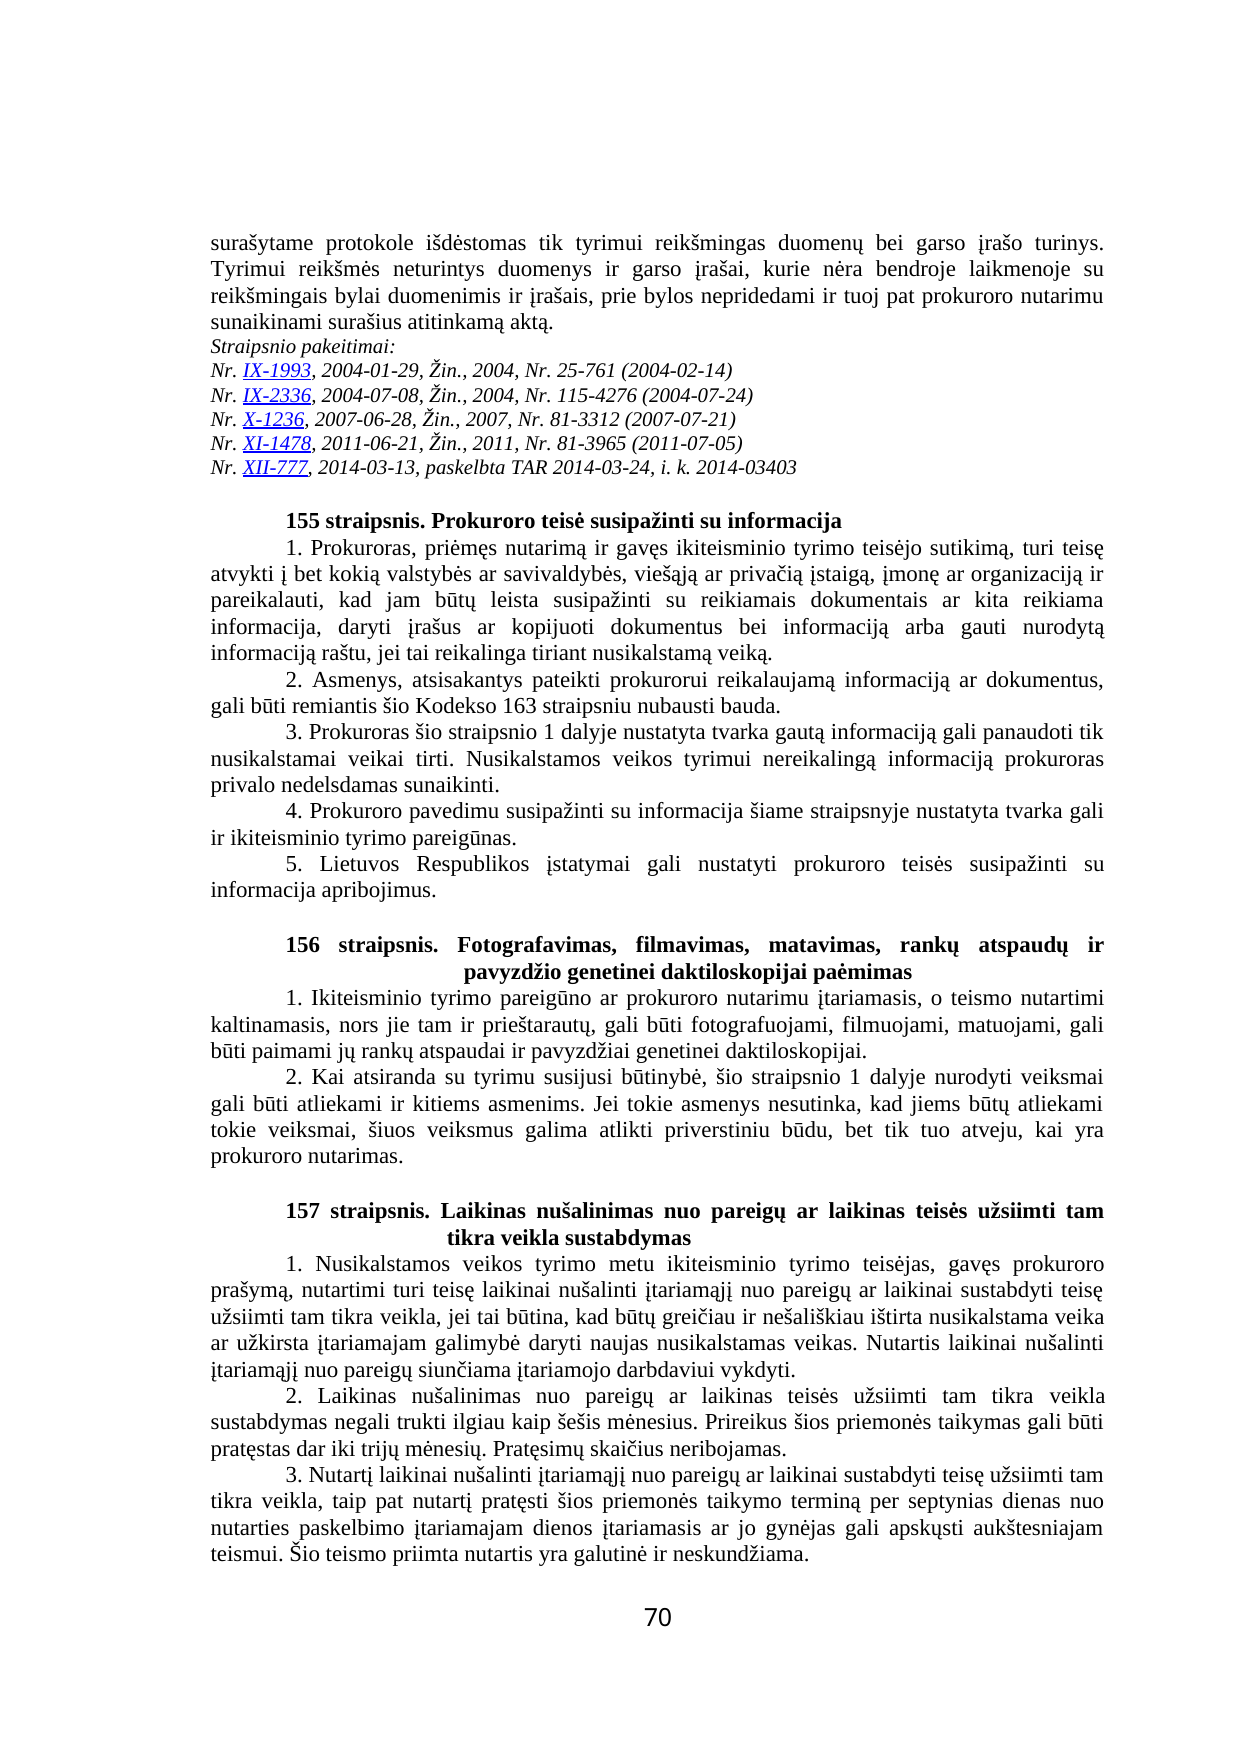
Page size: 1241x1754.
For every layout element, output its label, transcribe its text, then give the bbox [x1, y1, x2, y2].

text Straipsnio pakeitimai: [210, 334, 1105, 358]
text 1. Nusikalstamos veikos tyrimo metu ikiteisminio tyrimo teisėjas, gavęs prokuroro prašymą, nutartimi turi teisę laikinai nušalinti įtariamąjį nuo pareigų ar laikinai sustabdyti teisę užsiimti tam tikra veikla, jei tai būtina, kad būtų greičiau ir nešališkiau ištirta nusikalstama veika ar užkirsta įtariamajam galimybė daryti naujas nusikalstamas veikas. Nutartis laikinai nušalinti įtariamąjį nuo pareigų siunčiama įtariamojo darbdaviui vykdyti. [210, 1250, 1105, 1382]
text Nr. X-1236, 2007-06-28, Žin., 2007, Nr. 81-3312 (2007-07-21) [210, 407, 1105, 431]
text 2. Laikinas nušalinimas nuo pareigų ar laikinas teisės užsiimti tam tikra veikla sustabdymas negali trukti ilgiau kaip šešis mėnesius. Prireikus šios priemonės taikymas gali būti pratęstas dar iki trijų mėnesių. Pratęsimų skaičius neribojamas. [210, 1382, 1105, 1461]
text 3. Prokuroras šio straipsnio 1 dalyje nustatyta tvarka gautą informaciją gali panaudoti tik nusikalstamai veikai tirti. Nusikalstamos veikos tyrimui nereikalingą informaciją prokuroras privalo nedelsdamas sunaikinti. [210, 718, 1105, 797]
text 157 straipsnis. Laikinas nušalinimas nuo pareigų ar laikinas teisės užsiimti tam tikra veikla sustabdymas [285, 1197, 1105, 1250]
text 5. Lietuvos Respublikos įstatymai gali nustatyti prokuroro teisės susipažinti su informacija apribojimus. [210, 850, 1105, 903]
text 2. Kai atsiranda su tyrimu susijusi būtinybė, šio straipsnio 1 dalyje nurodyti veiksmai gali būti atliekami ir kitiems asmenims. Jei tokie asmenys nesutinka, kad jiems būtų atliekami tokie veiksmai, šiuos veiksmus galima atlikti priverstiniu būdu, bet tik tuo atveju, kai yra prokuroro nutarimas. [210, 1063, 1105, 1169]
text Nr. XI-1478, 2011-06-21, Žin., 2011, Nr. 81-3965 (2011-07-05) [210, 431, 1105, 455]
text 3. Nutartį laikinai nušalinti įtariamąjį nuo pareigų ar laikinai sustabdyti teisę užsiimti tam tikra veikla, taip pat nutartį pratęsti šios priemonės taikymo terminą per septynias dienas nuo nutarties paskelbimo įtariamajam dienos įtariamasis ar jo gynėjas gali apskųsti aukštesniajam teismui. Šio teismo priimta nutartis yra galutinė ir neskundžiama. [210, 1461, 1105, 1566]
text 1. Prokuroras, priėmęs nutarimą ir gavęs ikiteisminio tyrimo teisėjo sutikimą, turi teisę atvykti į bet kokią valstybės ar savivaldybės, viešąją ar privačią įstaigą, įmonę ar organizaciją ir pareikalauti, kad jam būtų leista susipažinti su reikiamais dokumentais ar kita reikiama informacija, daryti įrašus ar kopijuoti dokumentus bei informaciją arba gauti nurodytą informaciją raštu, jei tai reikalinga tiriant nusikalstamą veiką. [210, 534, 1105, 666]
text Nr. IX-1993, 2004-01-29, Žin., 2004, Nr. 25-761 (2004-02-14) [210, 358, 1105, 382]
text 2. Asmenys, atsisakantys pateikti prokurorui reikalaujamą informaciją ar dokumentus, gali būti remiantis šio Kodekso 163 straipsniu nubausti bauda. [210, 666, 1105, 718]
text 156 straipsnis. Fotografavimas, filmavimas, matavimas, rankų atspaudų ir pavyzdžio genetinei daktiloskopijai paėmimas [285, 932, 1105, 984]
text 4. Prokuroro pavedimu susipažinti su informacija šiame straipsnyje nustatyta tvarka gali ir ikiteisminio tyrimo pareigūnas. [210, 797, 1105, 850]
text 155 straipsnis. Prokuroro teisė susipažinti su informacija [210, 507, 1105, 534]
text Nr. IX-2336, 2004-07-08, Žin., 2004, Nr. 115-4276 (2004-07-24) [210, 382, 1105, 407]
text 1. Ikiteisminio tyrimo pareigūno ar prokuroro nutarimu įtariamasis, o teismo nutartimi kaltinamasis, nors jie tam ir prieštarautų, gali būti fotografuojami, filmuojami, matuojami, gali būti paimami jų rankų atspaudai ir pavyzdžiai genetinei daktiloskopijai. [210, 984, 1105, 1063]
text Nr. XII-777, 2014-03-13, paskelbta TAR 2014-03-24, i. k. 2014-03403 [210, 455, 1105, 479]
text surašytame protokole išdėstomas tik tyrimui reikšmingas duomenų bei garso įrašo turinys. Tyrimui reikšmės neturintys duomenys ir garso įrašai, kurie nėra bendroje laikmenoje su reikšmingais bylai duomenimis ir įrašais, prie bylos nepridedami ir tuoj pat prokuroro nutarimu sunaikinami surašius atitinkamą aktą. [210, 229, 1105, 334]
